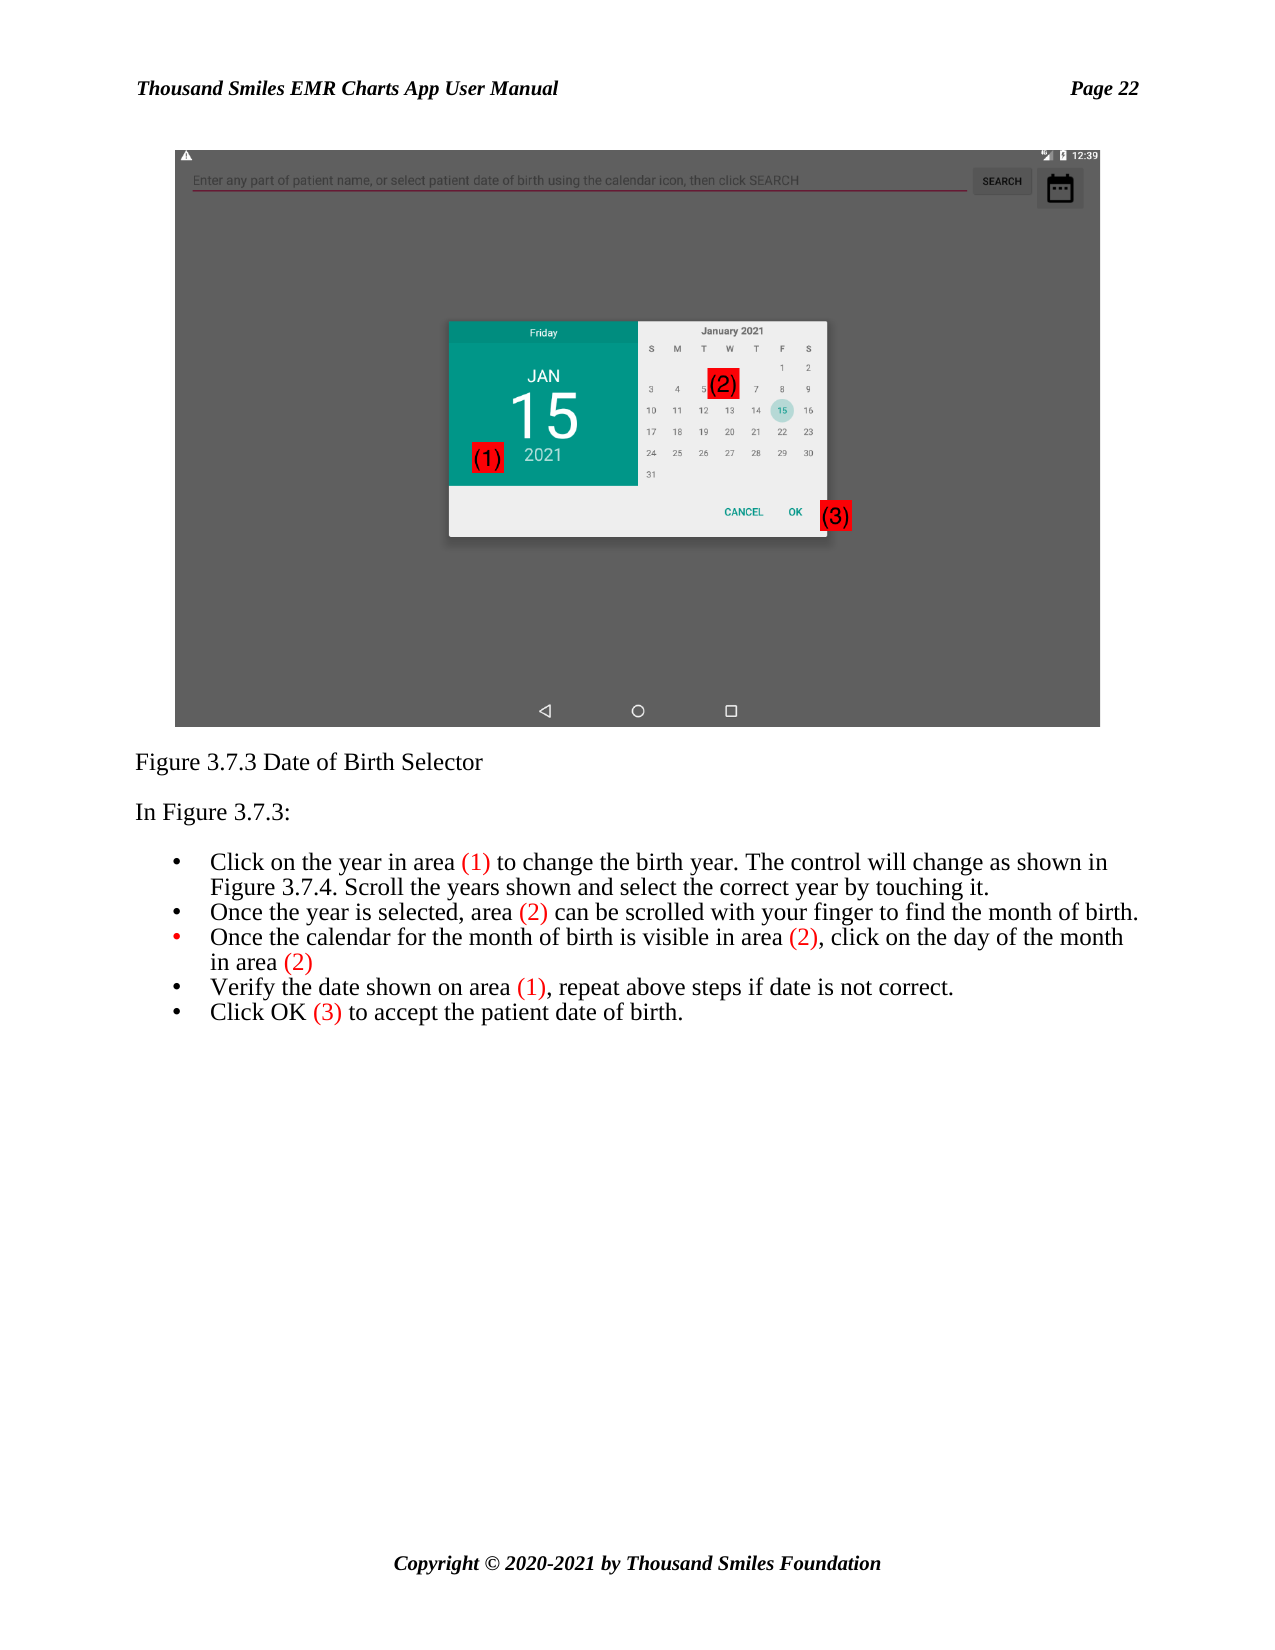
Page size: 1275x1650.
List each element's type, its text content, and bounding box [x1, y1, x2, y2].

list Click OK (3) to accept the patient date of birth. [172, 1000, 1140, 1025]
list Click on the year in area (1) to change the birth year. The control will change as shown in Figure 3.7.4. Scroll the years shown and select the correct year by touching it. [172, 850, 1140, 900]
list Once the year is selected, area (2) can be scrolled with your finger to find the month of birth. [172, 900, 1140, 925]
text In Figure 3.7.3: [135, 800, 1140, 825]
list Once the calendar for the month of birth is visible in area (2), click on the day of the month in area (2) [172, 925, 1140, 975]
list Verify the date shown on area (1), repeat above steps if date is not correct. [172, 975, 1140, 1000]
text Figure 3.7.3 Date of Birth Selector [135, 750, 1140, 775]
picture [175, 150, 1100, 727]
